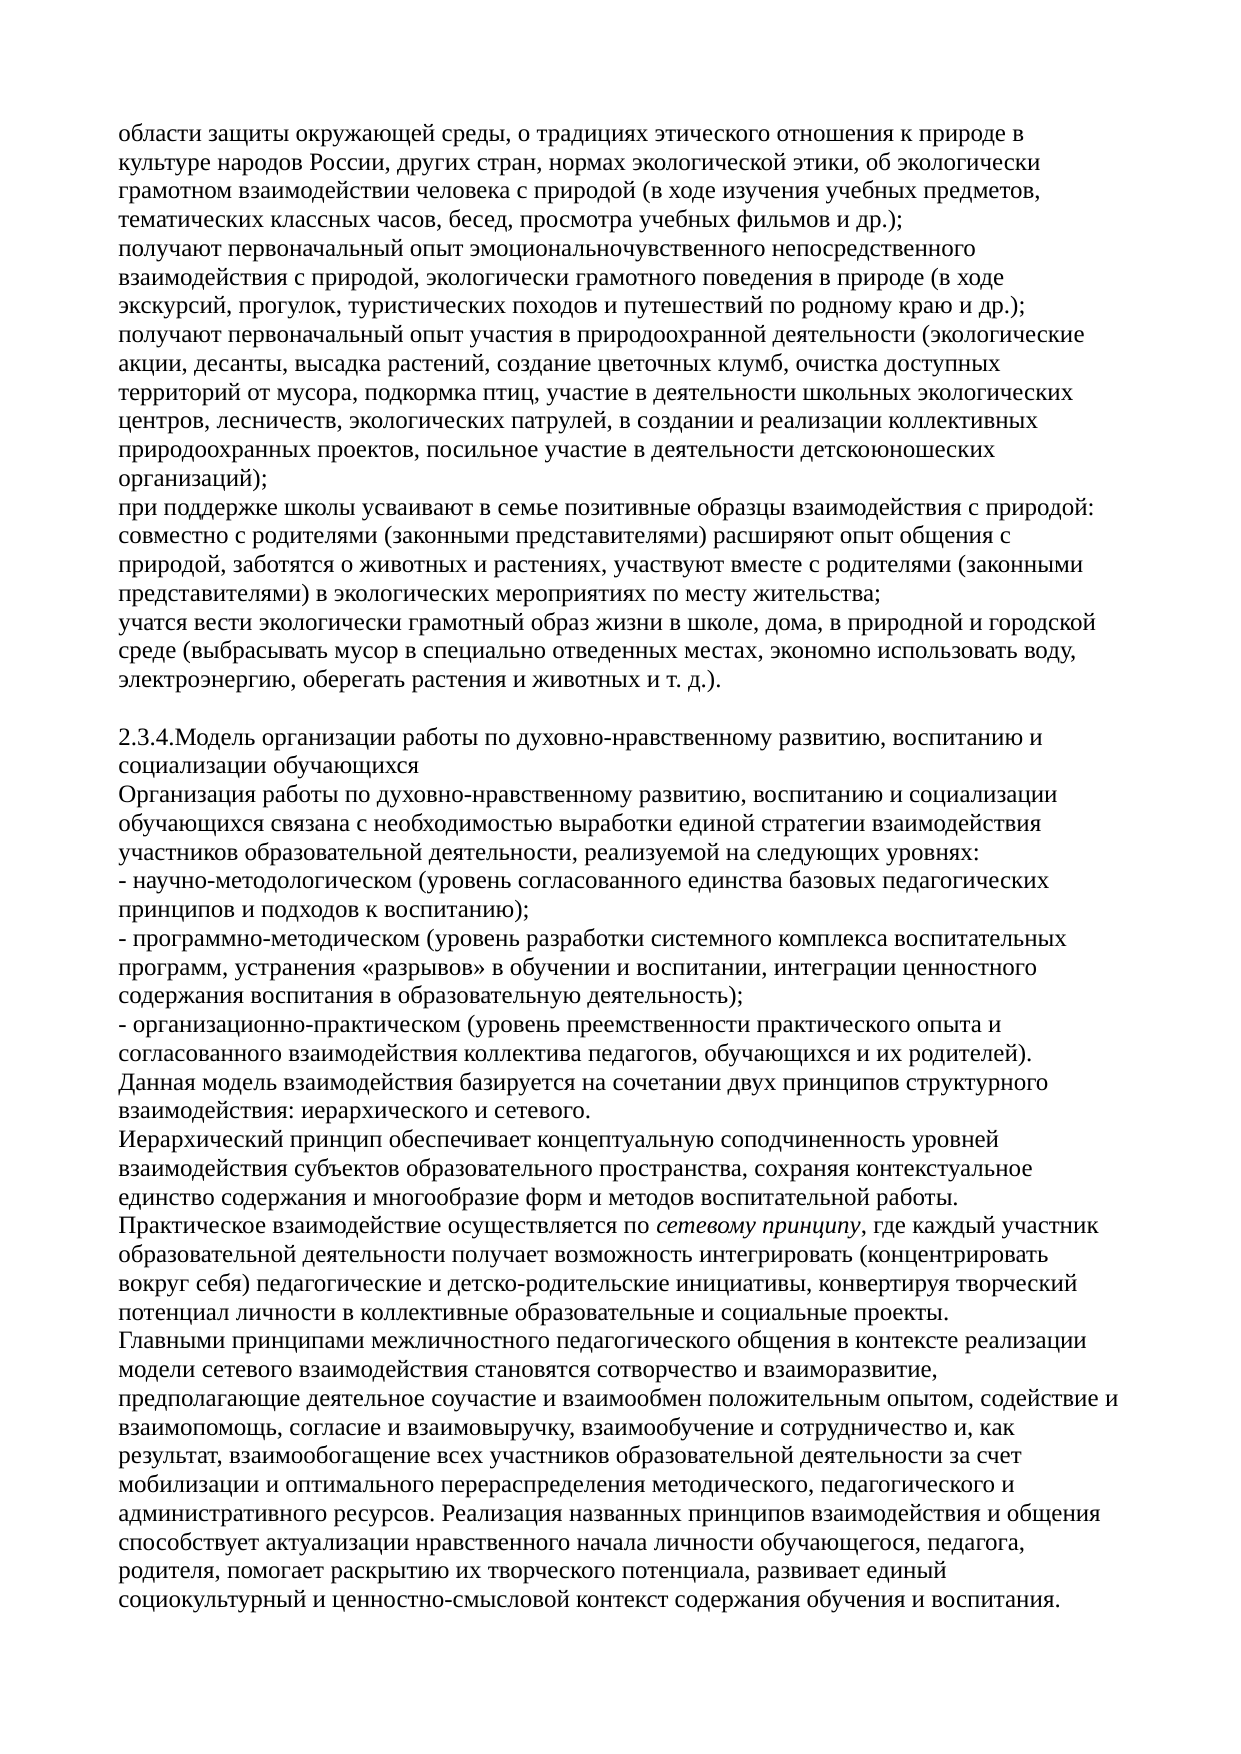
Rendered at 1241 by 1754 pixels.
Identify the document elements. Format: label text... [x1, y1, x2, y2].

text - научно-методологическом (уровень согласованного единства базовых педагогических принципов и подходов к воспитанию); [118, 866, 1122, 923]
text при поддержке школы усваивают в семье позитивные образцы взаимодействия с природой: совместно с родителями (законными представителями) расширяют опыт общения с природой, заботятся о животных и растениях, участвуют вместе с родителями (законными представителями) в экологических мероприятиях по месту жительства; [118, 492, 1122, 607]
text - программно-методическом (уровень разработки системного комплекса воспитательных программ, устранения «разрывов» в обучении и воспитании, интеграции ценностного содержания воспитания в образовательную деятельность); [118, 923, 1122, 1009]
text учатся вести экологически грамотный образ жизни в школе, дома, в природной и городской среде (выбрасывать мусор в специально отведенных местах, экономно использовать воду, электроэнергию, оберегать растения и животных и т. д.). [118, 607, 1122, 693]
text 2.3.4.Модель организации работы по духовно-нравственному развитию, воспитанию и социализации обучающихся [118, 722, 1122, 779]
text Иерархический принцип обеспечивает концептуальную соподчиненность уровней взаимодействия субъектов образовательного пространства, сохраняя контекстуальное единство содержания и многообразие форм и методов воспитательной работы. [118, 1124, 1122, 1211]
text области защиты окружающей среды, о традициях этического отношения к природе в культуре народов России, других стран, нормах экологической этики, об экологически грамотном взаимодействии человека с природой (в ходе изучения учебных предметов, тематических классных часов, бесед, просмотра учебных фильмов и др.); [118, 118, 1122, 233]
text - организационно-практическом (уровень преемственности практического опыта и согласованного взаимодействия коллектива педагогов, обучающихся и их родителей). [118, 1009, 1122, 1067]
text Данная модель взаимодействия базируется на сочетании двух принципов структурного взаимодействия: иерархического и сетевого. [118, 1067, 1122, 1124]
text Главными принципами межличностного педагогического общения в контексте реализации модели сетевого взаимодействия становятся сотворчество и взаиморазвитие, предполагающие деятельное соучастие и взаимообмен положительным опытом, содействие и взаимопомощь, согласие и взаимовыручку, взаимообучение и сотрудничество и, как результат, взаимообогащение всех участников образовательной деятельности за счет мобилизации и оптимального перераспределения методического, педагогического и административного ресурсов. Реализация названных принципов взаимодействия и общения способствует актуализации нравственного начала личности обучающегося, педагога, родителя, помогает раскрытию их творческого потенциала, развивает единый социокультурный и ценностно-смысловой контекст содержания обучения и воспитания. [118, 1326, 1122, 1613]
text Организация работы по духовно-нравственному развитию, воспитанию и социализации обучающихся связана с необходимостью выработки единой стратегии взаимодействия участников образовательной деятельности, реализуемой на следующих уровнях: [118, 779, 1122, 866]
text получают первоначальный опыт участия в природоохранной деятельности (экологические акции, десанты, высадка растений, создание цветочных клумб, очистка доступных территорий от мусора, подкормка птиц, участие в деятельности школьных экологических центров, лесничеств, экологических патрулей, в создании и реализации коллективных природоохранных проектов, посильное участие в деятельности детско­юношеских организаций); [118, 319, 1122, 492]
text Практическое взаимодействие осуществляется по сетевому принципу, где каждый участник образовательной деятельности получает возможность интегрировать (концентрировать вокруг себя) педагогические и детско-родительские инициативы, конвертируя творческий потенциал личности в коллективные образовательные и социальные проекты. [118, 1211, 1122, 1326]
text получают первоначальный опыт эмоционально­чувственного непосредственного взаимодействия с природой, экологически грамотного поведения в природе (в ходе экскурсий, прогулок, туристических походов и путешествий по родному краю и др.); [118, 233, 1122, 319]
